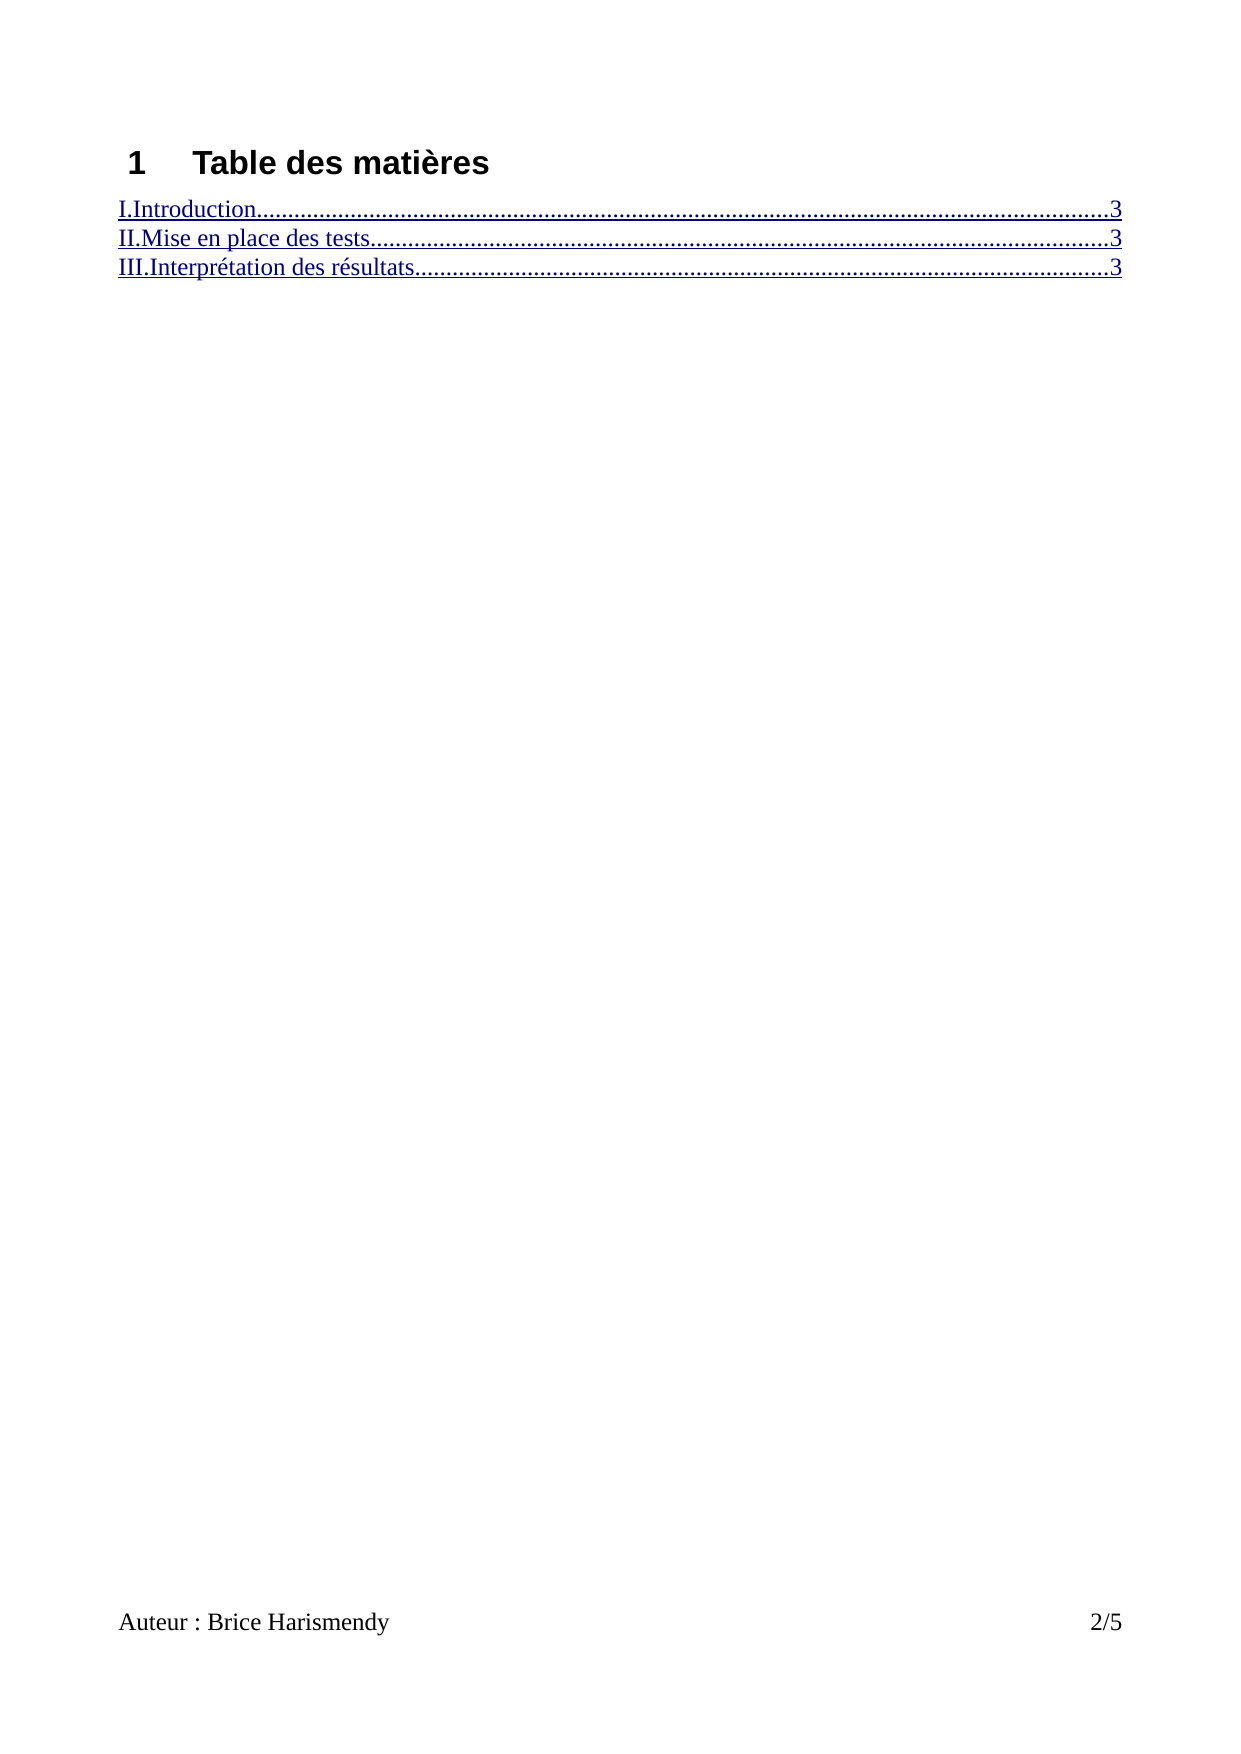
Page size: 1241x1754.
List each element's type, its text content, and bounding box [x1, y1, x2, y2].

subtitle Table des matières [118, 143, 1122, 182]
text I.Introduction 3 [118, 194, 1122, 219]
text II.Mise en place des tests 3 [118, 223, 1122, 248]
text III.Interprétation des résultats 3 [118, 252, 1122, 277]
